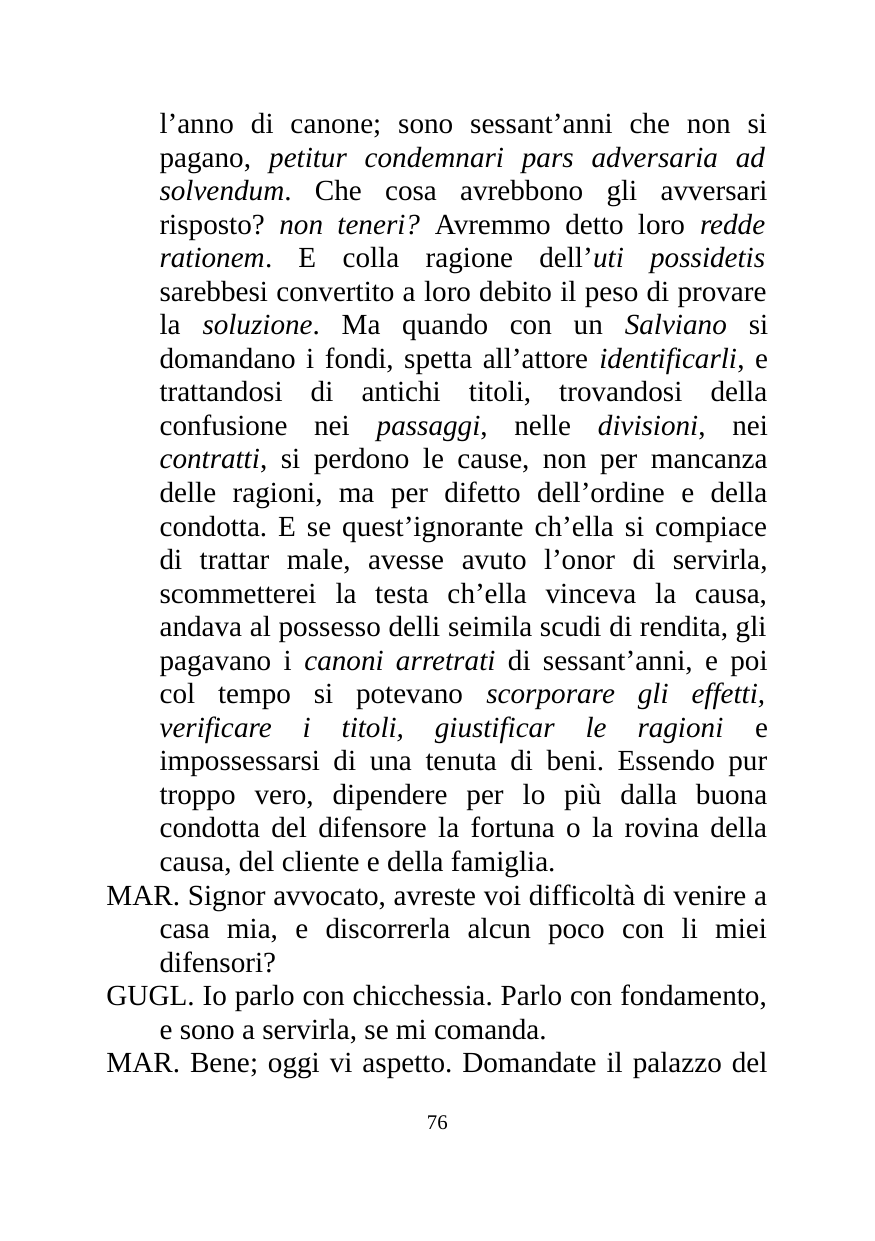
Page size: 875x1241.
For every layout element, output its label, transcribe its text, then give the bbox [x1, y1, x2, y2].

text l’anno di canone; sono sessant’anni che non si pagano, petitur condemnari pars adversaria ad solvendum. Che cosa avrebbono gli avversari risposto? non teneri? Avremmo detto loro redde rationem. E colla ragione dell’uti possidetis sarebbesi convertito a loro debito il peso di provare la soluzione. Ma quando con un Salviano si domandano i fondi, spetta all’attore identificarli, e trattandosi di antichi titoli, trovandosi della confusione nei passaggi, nelle divisioni, nei contratti, si perdono le cause, non per mancanza delle ragioni, ma per difetto dell’ordine e della condotta. E se quest’ignorante ch’ella si compiace di trattar male, avesse avuto l’onor di servirla, scommetterei la testa ch’ella vinceva la causa, andava al possesso delli seimila scudi di rendita, gli pagavano i canoni arretrati di sessant’anni, e poi col tempo si potevano scorporare gli effetti, verificare i titoli, giustificar le ragioni e impossessarsi di una tenuta di beni. Essendo pur troppo vero, dipendere per lo più dalla buona condotta del difensore la fortuna o la rovina della causa, del cliente e della famiglia. [106, 106, 768, 878]
text GUGL. Io parlo con chicchessia. Parlo con fondamento, e sono a servirla, se mi comanda. [106, 978, 768, 1045]
text MAR. Bene; oggi vi aspetto. Domandate il palazzo del [106, 1045, 768, 1079]
text MAR. Signor avvocato, avreste voi difficoltà di venire a casa mia, e discorrerla alcun poco con li miei difensori? [106, 878, 768, 978]
